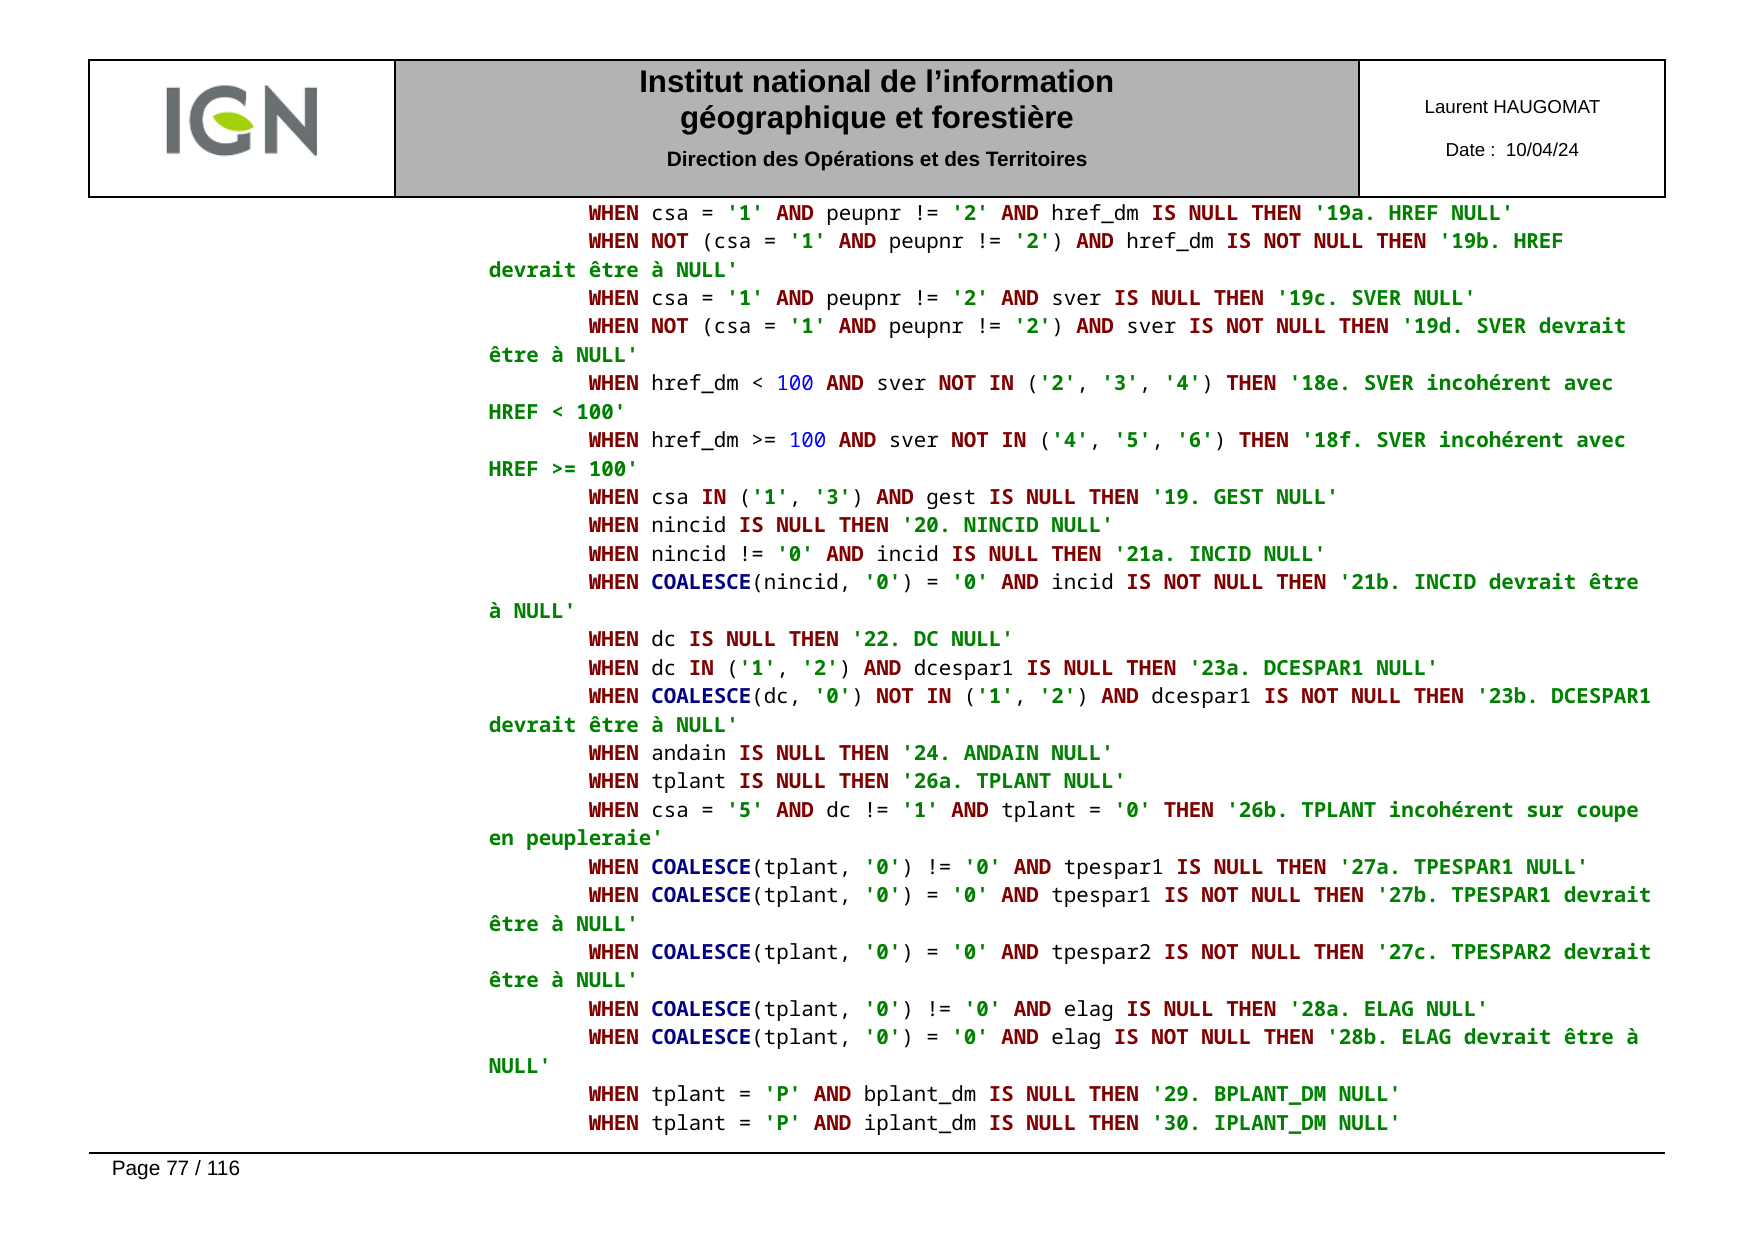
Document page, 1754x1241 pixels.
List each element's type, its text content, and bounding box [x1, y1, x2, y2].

table_cell [89, 198, 483, 1142]
picture [141, 62, 343, 180]
table_cell WHEN csa = '1' AND peupnr != '2' AND href_dm IS NULL THEN '19a. HREF NULL' WHEN NOT (csa = '1' AND peupnr != '2') AND href_dm IS NOT NULL THEN '19b. HREF devrait être à NULL' WHEN csa = '1' AND peupnr != '2' AND sver IS NULL THEN '19c. SVER NULL' WHEN NOT (csa = '1' AND peupnr != '2') AND sver IS NOT NULL THEN '19d. SVER devrait être à NULL' WHEN href_dm < 100 AND sver NOT IN ('2', '3', '4') THEN '18e. SVER incohérent avec HREF < 100' WHEN href_dm >= 100 AND sver NOT IN ('4', '5', '6') THEN '18f. SVER incohérent avec HREF >= 100' WHEN csa IN ('1', '3') AND gest IS NULL THEN '19. GEST NULL' WHEN nincid IS NULL THEN '20. NINCID NULL' WHEN nincid != '0' AND incid IS NULL THEN '21a. INCID NULL' WHEN COALESCE(nincid, '0') = '0' AND incid IS NOT NULL THEN '21b. INCID devrait être à NULL' WHEN dc IS NULL THEN '22. DC NULL' WHEN dc IN ('1', '2') AND dcespar1 IS NULL THEN '23a. DCESPAR1 NULL' WHEN COALESCE(dc, '0') NOT IN ('1', '2') AND dcespar1 IS NOT NULL THEN '23b. DCESPAR1 devrait être à NULL' WHEN andain IS NULL THEN '24. ANDAIN NULL' WHEN tplant IS NULL THEN '26a. TPLANT NULL' WHEN csa = '5' AND dc != '1' AND tplant = '0' THEN '26b. TPLANT incohérent sur coupe en peupleraie' WHEN COALESCE(tplant, '0') != '0' AND tpespar1 IS NULL THEN '27a. TPESPAR1 NULL' WHEN COALESCE(tplant, '0') = '0' AND tpespar1 IS NOT NULL THEN '27b. TPESPAR1 devrait être à NULL' WHEN COALESCE(tplant, '0') = '0' AND tpespar2 IS NOT NULL THEN '27c. TPESPAR2 devrait être à NULL' WHEN COALESCE(tplant, '0') != '0' AND elag IS NULL THEN '28a. ELAG NULL' WHEN COALESCE(tplant, '0') = '0' AND elag IS NOT NULL THEN '28b. ELAG devrait être à NULL' WHEN tplant = 'P' AND bplant_dm IS NULL THEN '29. BPLANT_DM NULL' WHEN tplant = 'P' AND iplant_dm IS NULL THEN '30. IPLANT_DM NULL' [483, 198, 1665, 1142]
